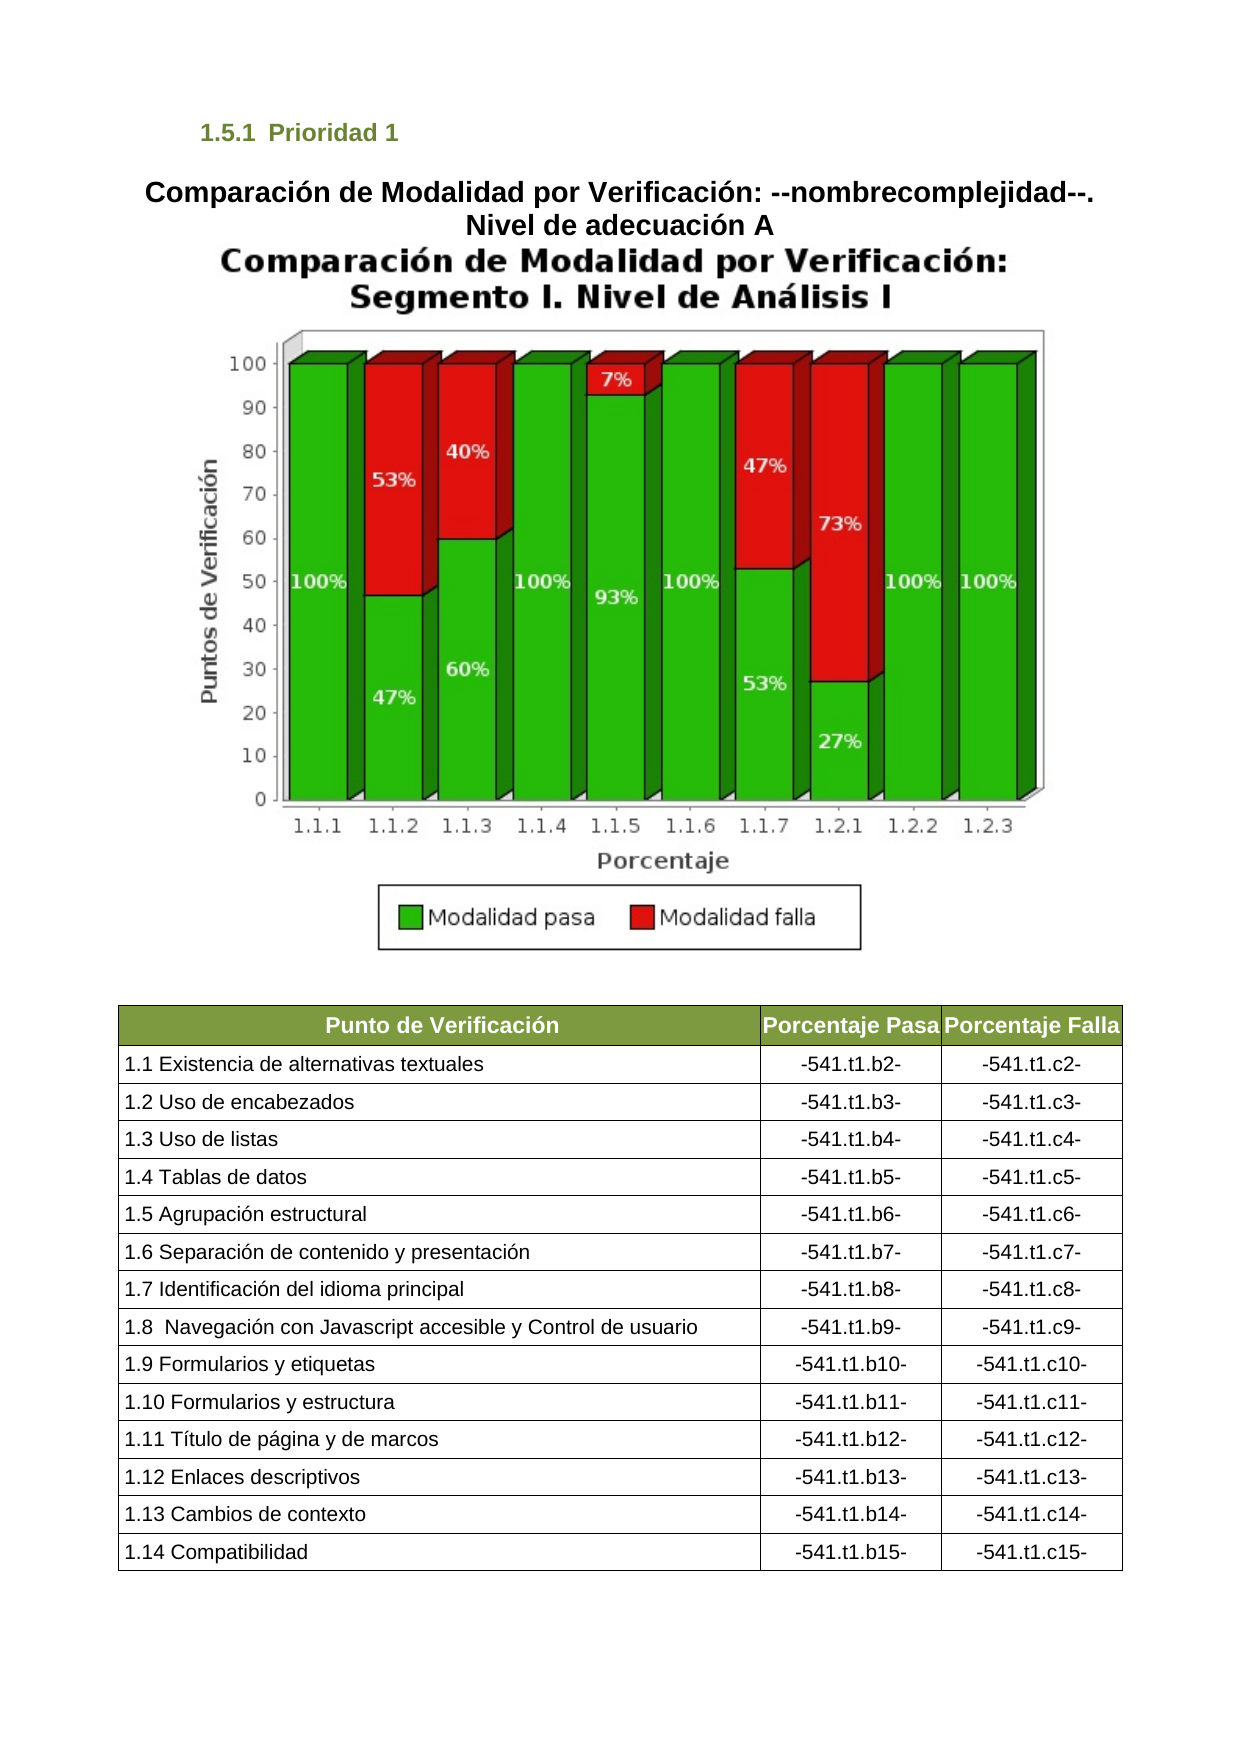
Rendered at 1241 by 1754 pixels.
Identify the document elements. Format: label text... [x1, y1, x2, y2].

table_cell 1.11 Título de página y de marcos [119, 1421, 760, 1457]
table_cell -541.t1.b3- [761, 1084, 941, 1120]
table_cell 1.14 Compatibilidad [119, 1534, 760, 1570]
table_cell -541.t1.c9- [942, 1309, 1122, 1345]
table_cell -541.t1.b4- [761, 1121, 941, 1157]
table_cell 1.3 Uso de listas [119, 1121, 760, 1157]
table_cell -541.t1.b15- [761, 1534, 941, 1570]
picture [178, 241, 1062, 952]
table_cell -541.t1.b6- [761, 1196, 941, 1232]
table_cell -541.t1.c3- [942, 1084, 1122, 1120]
table_cell 1.7 Identificación del idioma principal [119, 1271, 760, 1307]
table_cell 1.12 Enlaces descriptivos [119, 1459, 760, 1495]
table_cell -541.t1.b5- [761, 1159, 941, 1195]
table_cell 1.13 Cambios de contexto [119, 1496, 760, 1532]
table_cell -541.t1.b12- [761, 1421, 941, 1457]
table_cell 1.4 Tablas de datos [119, 1159, 760, 1195]
table_cell 1.1 Existencia de alternativas textuales [119, 1046, 760, 1082]
table_cell -541.t1.c7- [942, 1234, 1122, 1270]
table_header Porcentaje Falla [942, 1006, 1122, 1045]
table_cell -541.t1.c10- [942, 1346, 1122, 1382]
table_cell -541.t1.b8- [761, 1271, 941, 1307]
table_cell 1.2 Uso de encabezados [119, 1084, 760, 1120]
table_cell -541.t1.b7- [761, 1234, 941, 1270]
table_cell -541.t1.c5- [942, 1159, 1122, 1195]
table_cell 1.5 Agrupación estructural [119, 1196, 760, 1232]
subtitle Prioridad 1 [193, 118, 1122, 147]
table_cell -541.t1.b14- [761, 1496, 941, 1532]
table_cell 1.8 Navegación con Javascript accesible y Control de usuario [119, 1309, 760, 1345]
table_cell -541.t1.c8- [942, 1271, 1122, 1307]
table_header Porcentaje Pasa [761, 1006, 941, 1045]
table_cell -541.t1.b9- [761, 1309, 941, 1345]
table_cell -541.t1.c13- [942, 1459, 1122, 1495]
table_cell 1.6 Separación de contenido y presentación [119, 1234, 760, 1270]
table_cell 1.10 Formularios y estructura [119, 1384, 760, 1420]
table_cell -541.t1.b10- [761, 1346, 941, 1382]
table_cell -541.t1.b11- [761, 1384, 941, 1420]
table_cell -541.t1.c15- [942, 1534, 1122, 1570]
table_cell -541.t1.c6- [942, 1196, 1122, 1232]
table_header Punto de Verificación [119, 1006, 760, 1045]
table_cell -541.t1.c11- [942, 1384, 1122, 1420]
table_cell -541.t1.c4- [942, 1121, 1122, 1157]
table_cell -541.t1.c14- [942, 1496, 1122, 1532]
table_cell 1.9 Formularios y etiquetas [119, 1346, 760, 1382]
table_cell -541.t1.c2- [942, 1046, 1122, 1082]
text Comparación de Modalidad por Verificación: --nombrecomplejidad--. Nivel de adecuación A [118, 175, 1122, 242]
table_cell -541.t1.b13- [761, 1459, 941, 1495]
table_cell -541.t1.c12- [942, 1421, 1122, 1457]
table_cell -541.t1.b2- [761, 1046, 941, 1082]
